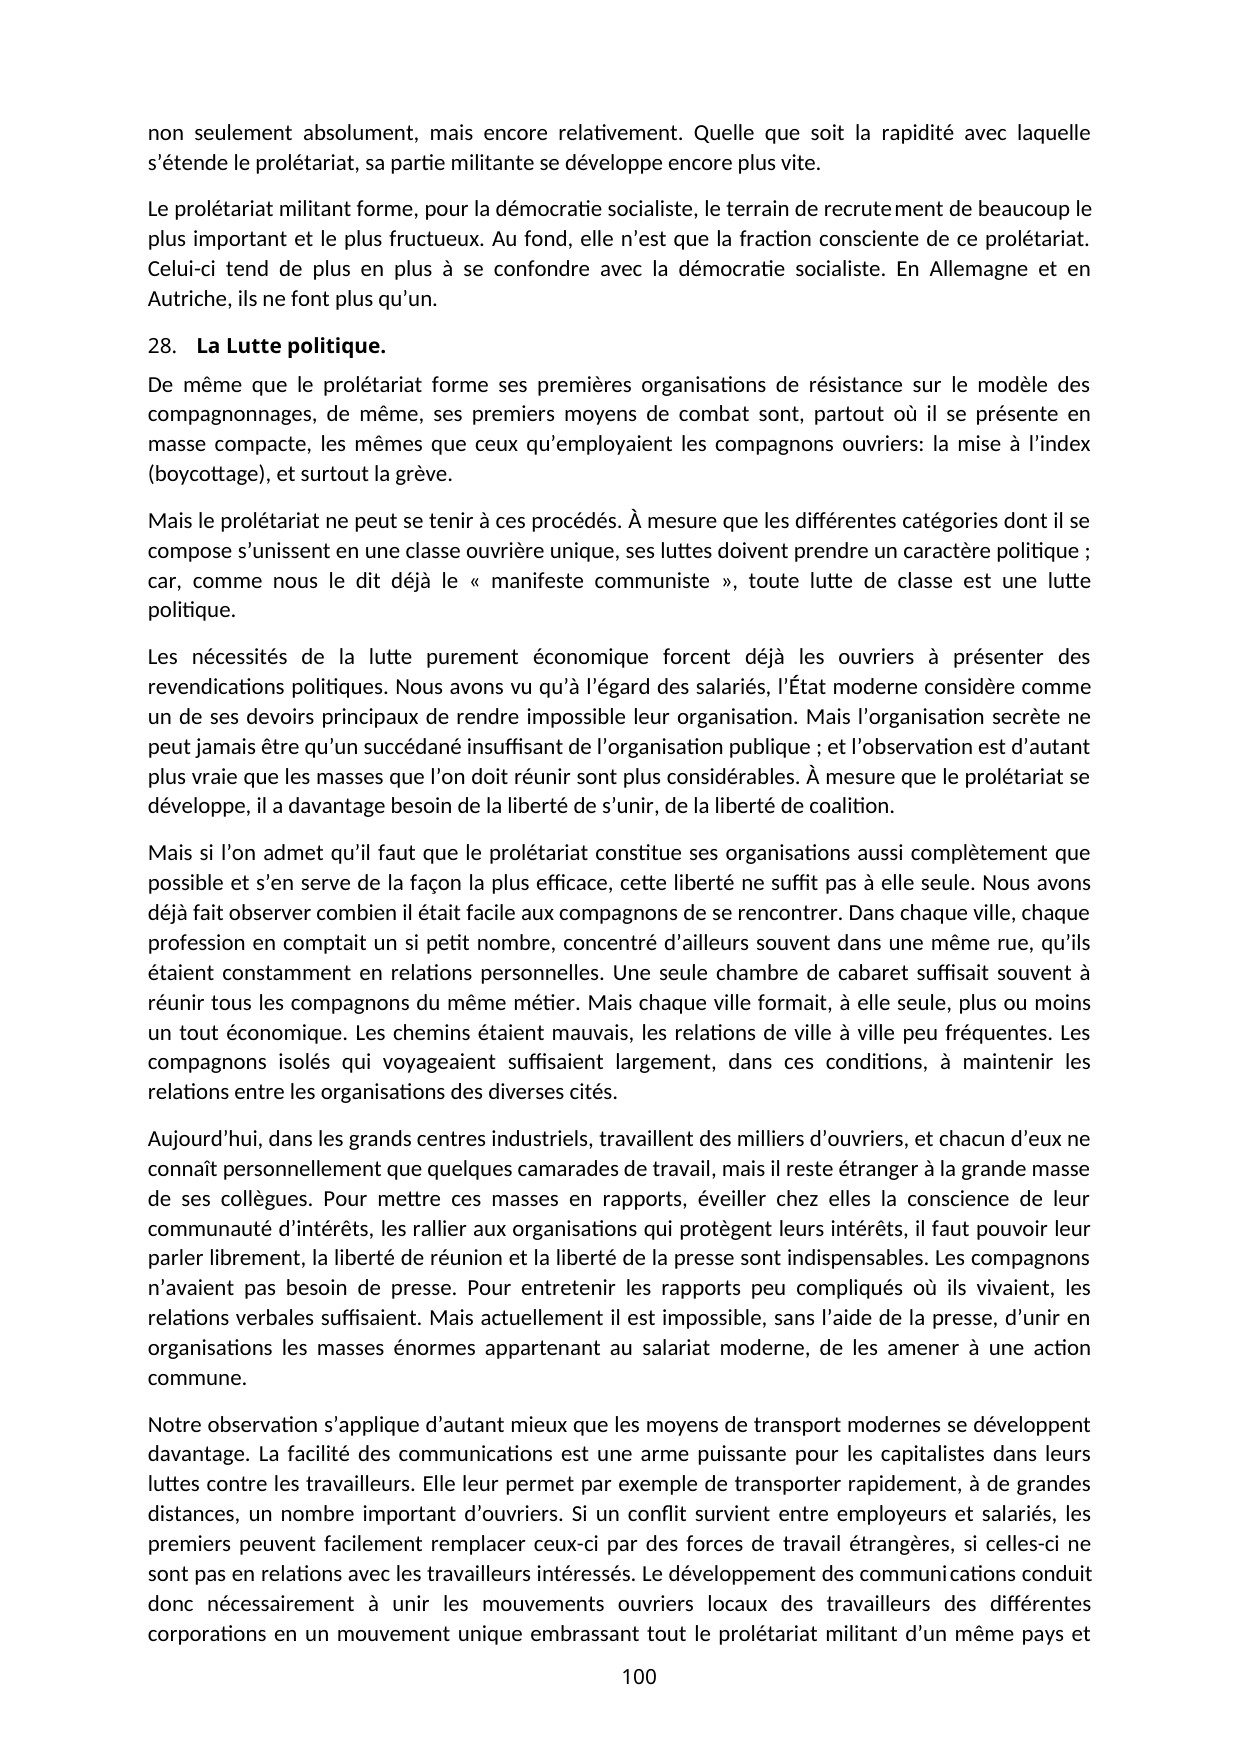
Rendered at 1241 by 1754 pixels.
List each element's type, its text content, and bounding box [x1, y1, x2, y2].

text Mais le prolétariat ne peut se tenir à ces procédés. À mesure que les différentes catégories dont il se compose s’unissent en une classe ouvrière unique, ses luttes doivent prendre un caractère politique ; car, comme nous le dit déjà le « manifeste communiste », toute lutte de classe est une lutte politique. [148, 506, 1093, 624]
text De même que le prolétariat forme ses premières organisations de résistance sur le modèle des compagnonnages, de même, ses premiers moyens de combat sont, partout où il se présente en masse compacte, les mêmes que ceux qu’employaient les compagnons ouvriers: la mise à l’index (boycottage), et surtout la grève. [148, 370, 1093, 487]
text Mais si l’on admet qu’il faut que le prolétariat constitue ses organisations aussi complètement que possible et s’en serve de la façon la plus efficace, cette liberté ne suffit pas à elle seule. Nous avons déjà fait observer combien il était facile aux compagnons de se rencontrer. Dans chaque ville, chaque profession en comptait un si petit nombre, concentré d’ailleurs souvent dans une même rue, qu’ils étaient constam­ment en relations personnelles. Une seule chambre de cabaret suffisait souvent à réunir tous les compagnons du même métier. Mais chaque ville formait, à elle seule, plus ou moins un tout économique. Les chemins étaient mauvais, les relations de ville à ville peu fréquentes. Les compagnons isolés qui voyageaient suffisaient largement, dans ces conditions, à maintenir les relations entre les organisations des diverses cités. [148, 838, 1093, 1105]
subtitle La Lutte politique. [148, 331, 1093, 359]
text Le prolétariat militant forme, pour la démocratie socialiste, le terrain de recrute­ment de beaucoup le plus important et le plus fructueux. Au fond, elle n’est que la fraction consciente de ce prolétariat. Celui-ci tend de plus en plus à se confondre avec la démocratie socialiste. En Allemagne et en Autriche, ils ne font plus qu’un. [148, 194, 1093, 312]
text Notre observation s’applique d’autant mieux que les moyens de transport modernes se développent davantage. La facilité des communications est une arme puissante pour les capitalistes dans leurs luttes contre les travailleurs. Elle leur permet par exemple de transporter rapidement, à de grandes distances, un nombre important d’ouvriers. Si un conflit survient entre employeurs et salariés, les premiers peuvent facilement remplacer ceux-ci par des forces de travail étrangères, si celles-ci ne sont pas en relations avec les travailleurs intéressés. Le développement des communi­cations conduit donc nécessairement à unir les mouvements ouvriers locaux des travailleurs des différentes corporations en un mouvement unique embrassant tout le prolétariat militant d’un même pays et [148, 1410, 1093, 1647]
text Aujourd’hui, dans les grands centres industriels, travaillent des milliers d’ouvriers, et chacun d’eux ne connaît personnellement que quelques camarades de travail, mais il reste étranger à la grande masse de ses collègues. Pour mettre ces masses en rapports, éveiller chez elles la conscience de leur communauté d’intérêts, les rallier aux organisations qui protègent leurs intérêts, il faut pouvoir leur parler librement, la liberté de réunion et la liberté de la presse sont indispensables. Les compagnons n’avaient pas besoin de presse. Pour entretenir les rapports peu compliqués où ils vivaient, les relations verbales suffisaient. Mais actuellement il est impossible, sans l’aide de la presse, d’unir en organisations les masses énormes appartenant au salariat moderne, de les amener à une action commune. [148, 1124, 1093, 1391]
text non seulement absolument, mais encore relativement. Quelle que soit la rapidité avec laquelle s’étende le prolétariat, sa partie militante se développe encore plus vite. [148, 118, 1093, 176]
text Les nécessités de la lutte purement économique forcent déjà les ouvriers à présenter des revendications politiques. Nous avons vu qu’à l’égard des salariés, l’État moderne considère comme un de ses devoirs principaux de rendre impossible leur organisation. Mais l’organisation secrète ne peut jamais être qu’un succédané insuffisant de l’organisation publique ; et l’observation est d’autant plus vraie que les masses que l’on doit réunir sont plus considérables. À mesure que le prolétariat se développe, il a davantage besoin de la liberté de s’unir, de la liberté de coalition. [148, 642, 1093, 820]
